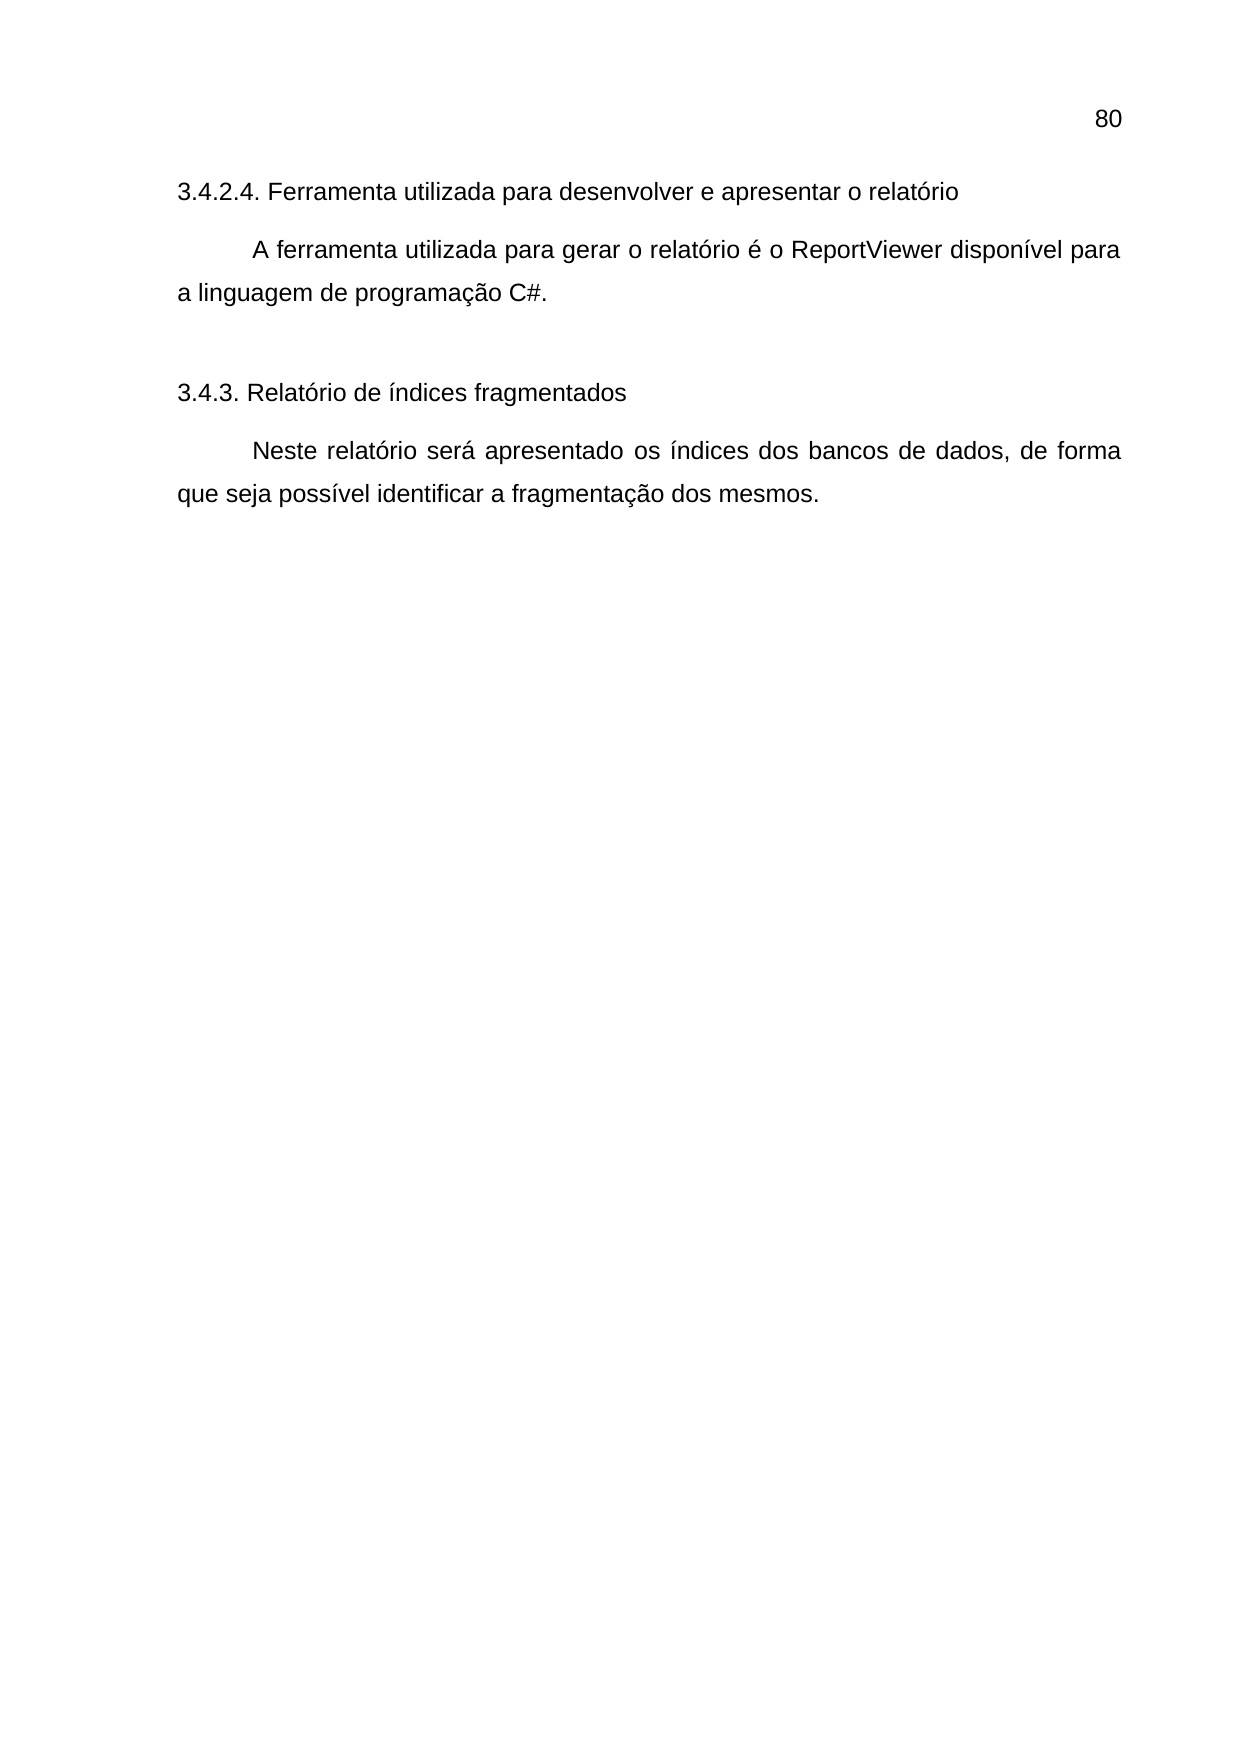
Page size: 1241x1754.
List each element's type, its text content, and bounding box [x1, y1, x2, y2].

text A ferramenta utilizada para gerar o relatório é o ReportViewer disponível para a linguagem de programação C#. [177, 234, 1122, 306]
text Neste relatório será apresentado os índices dos bancos de dados, de forma que seja possível identificar a fragmentação dos mesmos. [177, 436, 1122, 508]
subtitle 3.4.2.4. Ferramenta utilizada para desenvolver e apresentar o relatório [177, 177, 1122, 206]
subtitle 3.4.3. Relatório de índices fragmentados [177, 378, 1122, 407]
